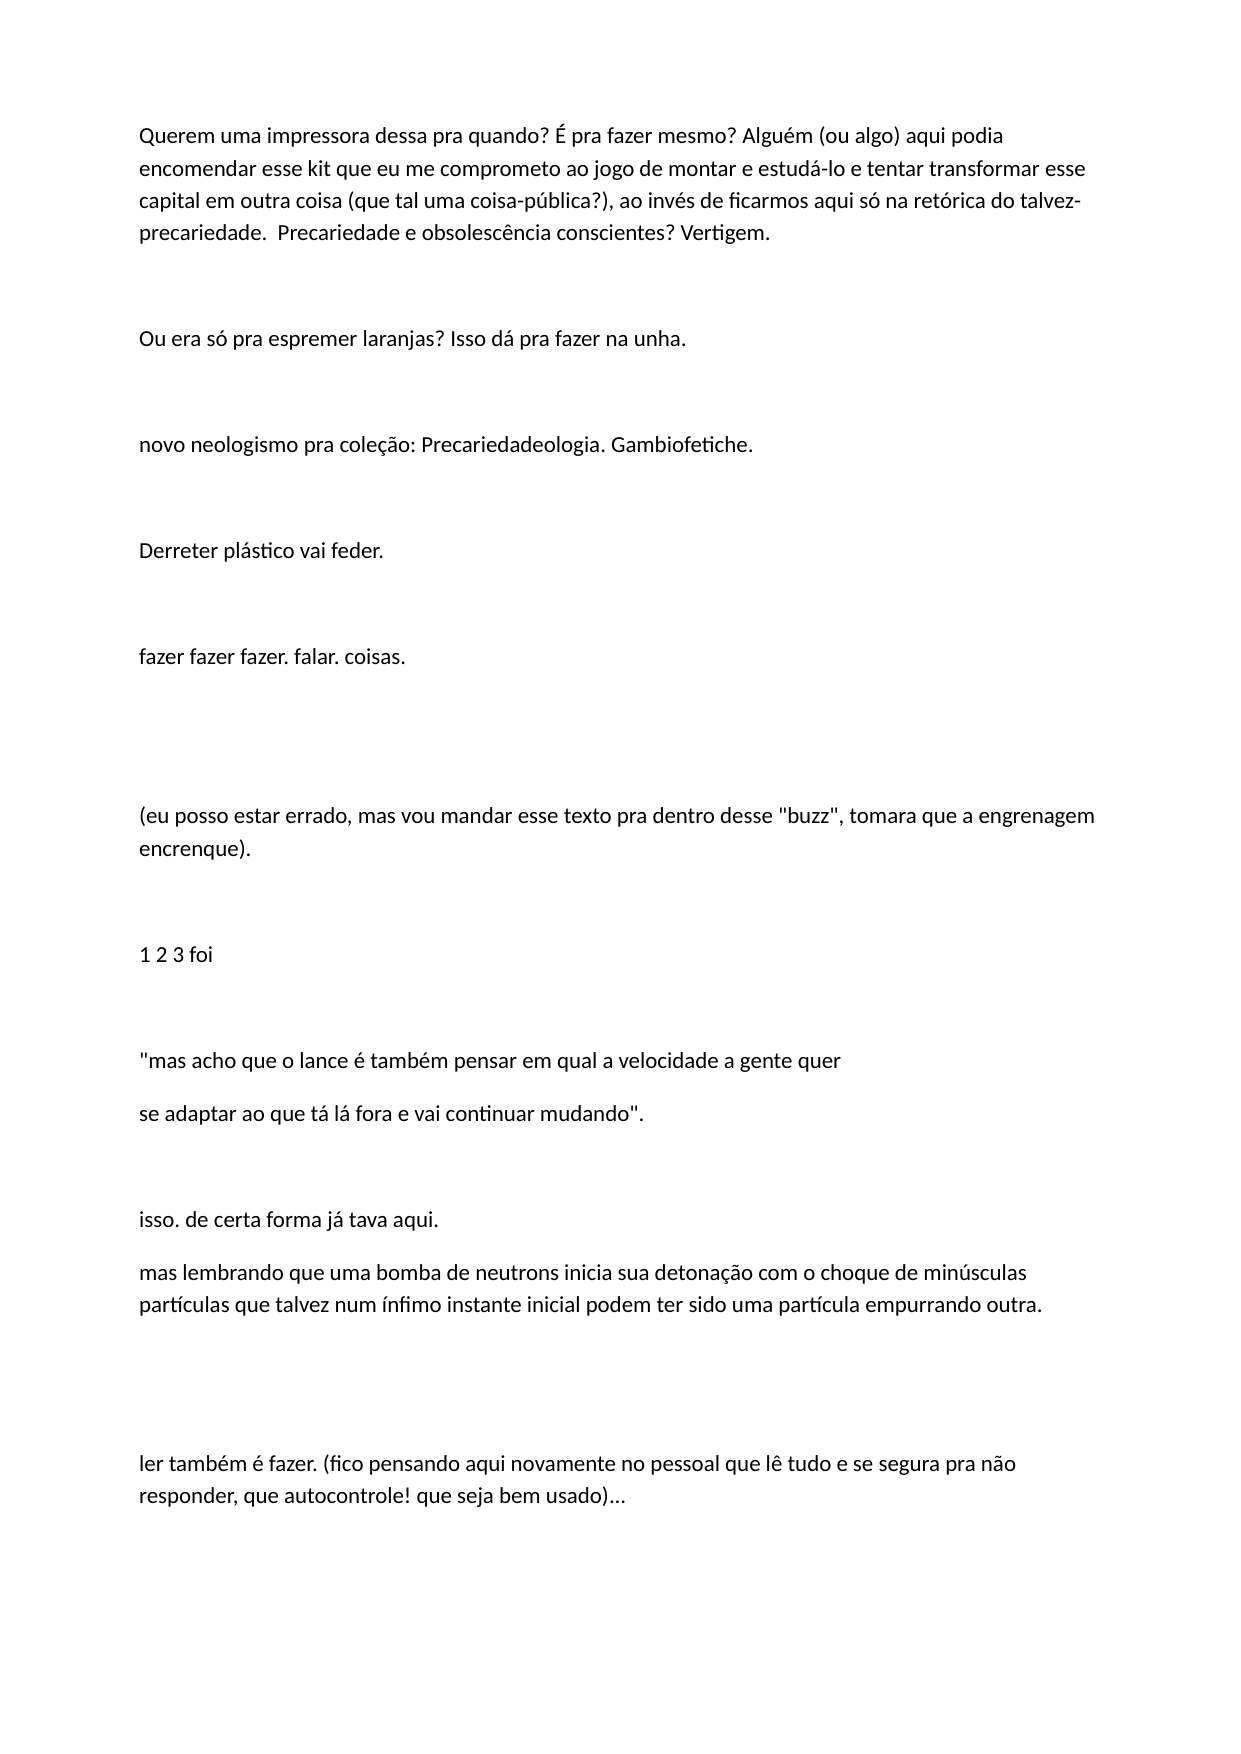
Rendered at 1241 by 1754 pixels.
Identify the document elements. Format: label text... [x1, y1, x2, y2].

text fazer fazer fazer. falar. coisas. [139, 642, 1101, 670]
text Querem uma impressora dessa pra quando? É pra fazer mesmo? Alguém (ou algo) aqui podia encomendar esse kit que eu me comprometo ao jogo de montar e estudá-lo e tentar transformar esse capital em outra coisa (que tal uma coisa-pública?), ao invés de ficarmos aqui só na retórica do talvez-precariedade. Precariedade e obsolescência conscientes? Vertigem. [139, 122, 1101, 246]
text Derreter plástico vai feder. [139, 536, 1101, 564]
text Ou era só pra espremer laranjas? Isso dá pra fazer na unha. [139, 324, 1101, 352]
text mas lembrando que uma bomba de neutrons inicia sua detonação com o choque de minúsculas partículas que talvez num ínfimo instante inicial podem ter sido uma partícula empurrando outra. [139, 1258, 1101, 1318]
text se adaptar ao que tá lá fora e vai continuar mudando". [139, 1099, 1101, 1127]
text "mas acho que o lance é também pensar em qual a velocidade a gente quer [139, 1046, 1101, 1074]
text 1 2 3 foi [139, 940, 1101, 968]
text (eu posso estar errado, mas vou mandar esse texto pra dentro desse "buzz", tomara que a engrenagem encrenque). [139, 801, 1101, 862]
text isso. de certa forma já tava aqui. [139, 1205, 1101, 1233]
text ler também é fazer. (fico pensando aqui novamente no pessoal que lê tudo e se segura pra não responder, que autocontrole! que seja bem usado)... [139, 1449, 1101, 1509]
text novo neologismo pra coleção: Precariedadeologia. Gambiofetiche. [139, 430, 1101, 458]
